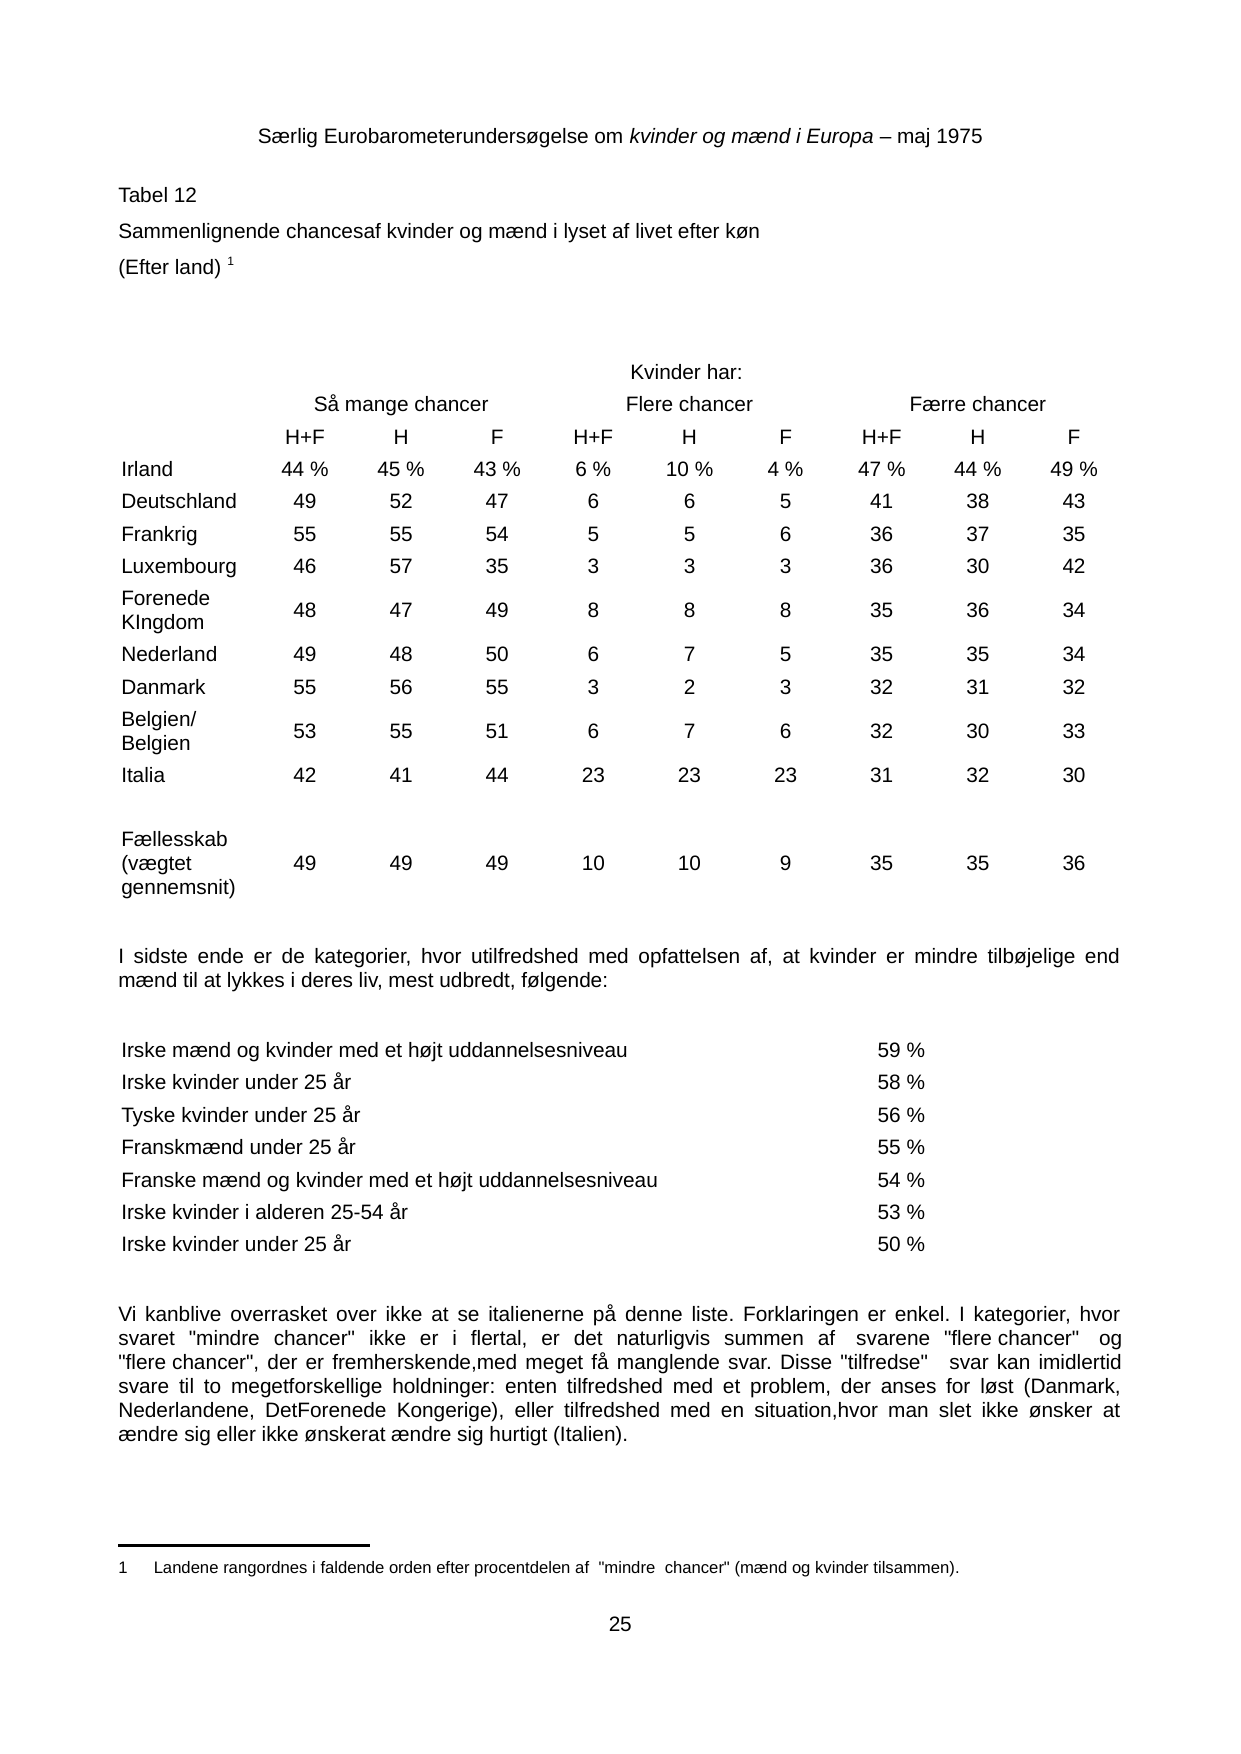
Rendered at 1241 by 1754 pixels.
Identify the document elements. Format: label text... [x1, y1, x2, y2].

table_cell 23 [737, 759, 833, 791]
table_cell Irske kvinder under 25 år [118, 1228, 832, 1260]
table_cell 6 [545, 485, 641, 517]
table_cell 55 % [832, 1131, 970, 1163]
table_cell 4 % [737, 453, 833, 485]
table_cell Så mange chancer [257, 388, 545, 420]
table_cell 32 [930, 759, 1026, 791]
table_cell Færre chancer [834, 388, 1122, 420]
table_cell 6 [737, 703, 833, 759]
table_cell 3 [545, 671, 641, 703]
table_cell 6 [545, 703, 641, 759]
table_cell 6 [545, 638, 641, 671]
table_cell 44 % [257, 453, 353, 485]
table_cell 8 [641, 582, 737, 638]
table_cell 8 [737, 582, 833, 638]
table_cell 10 [545, 824, 641, 903]
table_cell 57 [353, 550, 449, 582]
table_cell [834, 791, 929, 823]
table_cell 58 % [832, 1066, 970, 1098]
table_cell Franske mænd og kvinder med et højt uddannelsesniveau [118, 1163, 832, 1196]
table_cell 53 [257, 703, 353, 759]
table_cell H+F [834, 420, 929, 453]
table_cell 7 [641, 703, 737, 759]
table_cell 49 [257, 638, 353, 671]
table_cell 50 [449, 638, 545, 671]
table_cell 48 [257, 582, 353, 638]
table_cell 5 [737, 485, 833, 517]
table_header Kvinder har: [257, 356, 1122, 388]
table_cell 32 [1026, 671, 1122, 703]
table_cell 10 % [641, 453, 737, 485]
table_cell 49 [449, 824, 545, 903]
text Landene rangordnes i faldende orden efter procentdelen af "mindre chancer" (mænd og kvinder tilsammen). [118, 1557, 1122, 1577]
table_cell 35 [930, 638, 1026, 671]
table_cell 34 [1026, 582, 1122, 638]
table_cell 35 [834, 824, 929, 903]
table_cell 55 [449, 671, 545, 703]
table_cell 35 [930, 824, 1026, 903]
table_cell Tyske kvinder under 25 år [118, 1099, 832, 1131]
table_cell Flere chancer [545, 388, 833, 420]
table_cell 10 [641, 824, 737, 903]
table_cell 47 [353, 582, 449, 638]
table_cell [449, 791, 545, 823]
table_cell 30 [930, 703, 1026, 759]
table_cell Irske kvinder under 25 år [118, 1066, 832, 1098]
table_cell 5 [545, 518, 641, 550]
table_cell [257, 791, 353, 823]
table_cell 9 [737, 824, 833, 903]
table_cell [1026, 791, 1122, 823]
table_cell 45 % [353, 453, 449, 485]
table_cell 35 [1026, 518, 1122, 550]
table_cell 30 [930, 550, 1026, 582]
table_cell 44 [449, 759, 545, 791]
table_cell 44 % [930, 453, 1026, 485]
table_cell 31 [930, 671, 1026, 703]
table_cell [737, 791, 833, 823]
table_cell Frankrig [118, 518, 257, 550]
table_cell 36 [1026, 824, 1122, 903]
table_cell 49 [257, 824, 353, 903]
table_cell 49 [353, 824, 449, 903]
table_cell 56 [353, 671, 449, 703]
table_cell 32 [834, 703, 929, 759]
table_header Irske mænd og kvinder med et højt uddannelsesniveau [118, 1034, 832, 1066]
table_cell Fællesskab (vægtet gennemsnit) [118, 824, 257, 903]
table_cell H+F [257, 420, 353, 453]
table_cell H [353, 420, 449, 453]
table_cell 6 % [545, 453, 641, 485]
table_cell Forenede KIngdom [118, 582, 257, 638]
table_cell 47 [449, 485, 545, 517]
table_cell 55 [353, 518, 449, 550]
table_cell 41 [834, 485, 929, 517]
table_cell 3 [641, 550, 737, 582]
table_cell [353, 791, 449, 823]
table_cell H+F [545, 420, 641, 453]
table_cell 35 [834, 582, 929, 638]
table_cell 42 [1026, 550, 1122, 582]
table_cell 36 [930, 582, 1026, 638]
table_cell 43 % [449, 453, 545, 485]
table_cell [641, 791, 737, 823]
table_cell 31 [834, 759, 929, 791]
table_cell H [641, 420, 737, 453]
text Vi kanblive overrasket over ikke at se italienerne på denne liste. Forklaringen er enkel. I kategorier, hvor svaret "mindre chancer" ikke er i flertal, er det naturligvis summen af svarene "flere chancer" og "flere chancer", der er fremherskende,med meget få manglende svar. Disse "tilfredse" svar kan imidlertid svare til to megetforskellige holdninger: enten tilfredshed med et problem, der anses for løst (Danmark, Nederlandene, DetForenede Kongerige), eller tilfredshed med en situation,hvor man slet ikke ønsker at ændre sig eller ikke ønskerat ændre sig hurtigt (Italien). [118, 1302, 1122, 1446]
table_cell 6 [641, 485, 737, 517]
table_cell 50 % [832, 1228, 970, 1260]
table_cell 46 [257, 550, 353, 582]
table_cell 32 [834, 671, 929, 703]
table_cell F [449, 420, 545, 453]
table_cell 3 [545, 550, 641, 582]
table_cell 42 [257, 759, 353, 791]
table_cell 23 [641, 759, 737, 791]
table_header [118, 356, 257, 388]
text I sidste ende er de kategorier, hvor utilfredshed med opfattelsen af, at kvinder er mindre tilbøjelige end mænd til at lykkes i deres liv, mest udbredt, følgende: [118, 944, 1122, 992]
table_cell Irland [118, 453, 257, 485]
table_cell 55 [353, 703, 449, 759]
table_cell 3 [737, 671, 833, 703]
table_cell 5 [737, 638, 833, 671]
table_cell [930, 791, 1026, 823]
table_cell [118, 420, 257, 453]
table_cell 54 % [832, 1163, 970, 1196]
text Sammenlignende chancesaf kvinder og mænd i lyset af livet efter køn [118, 219, 1122, 243]
table_cell 8 [545, 582, 641, 638]
table_cell 2 [641, 671, 737, 703]
table_cell 41 [353, 759, 449, 791]
table_cell 5 [641, 518, 737, 550]
table_cell 37 [930, 518, 1026, 550]
table_cell 3 [737, 550, 833, 582]
table_cell 49 [449, 582, 545, 638]
table_cell Franskmænd under 25 år [118, 1131, 832, 1163]
table_cell Nederland [118, 638, 257, 671]
table_cell 23 [545, 759, 641, 791]
table_cell Irske kvinder i alderen 25-54 år [118, 1196, 832, 1228]
table_cell 54 [449, 518, 545, 550]
table_cell 49 [257, 485, 353, 517]
table_header 59 % [832, 1034, 970, 1066]
table_cell 33 [1026, 703, 1122, 759]
table_cell 34 [1026, 638, 1122, 671]
table_cell Danmark [118, 671, 257, 703]
table_cell [545, 791, 641, 823]
table_cell 43 [1026, 485, 1122, 517]
table_cell 7 [641, 638, 737, 671]
table_cell 56 % [832, 1099, 970, 1131]
table_cell 6 [737, 518, 833, 550]
table_cell Luxembourg [118, 550, 257, 582]
table_cell 49 % [1026, 453, 1122, 485]
table_cell 55 [257, 671, 353, 703]
table_cell 47 % [834, 453, 929, 485]
text (Efter land) [118, 254, 1122, 278]
table_cell 36 [834, 550, 929, 582]
table_cell 51 [449, 703, 545, 759]
table_cell 55 [257, 518, 353, 550]
table_cell 53 % [832, 1196, 970, 1228]
table_cell 52 [353, 485, 449, 517]
table_cell 36 [834, 518, 929, 550]
table_cell 35 [449, 550, 545, 582]
table_cell 35 [834, 638, 929, 671]
table_cell Italia [118, 759, 257, 791]
table_cell H [930, 420, 1026, 453]
table_cell 48 [353, 638, 449, 671]
table_cell F [737, 420, 833, 453]
table_cell F [1026, 420, 1122, 453]
table_cell Deutschland [118, 485, 257, 517]
text Tabel 12 [118, 183, 1122, 207]
table_cell 38 [930, 485, 1026, 517]
table_cell [118, 791, 257, 823]
table_cell [118, 388, 257, 420]
table_cell Belgien/Belgien [118, 703, 257, 759]
table_cell 30 [1026, 759, 1122, 791]
